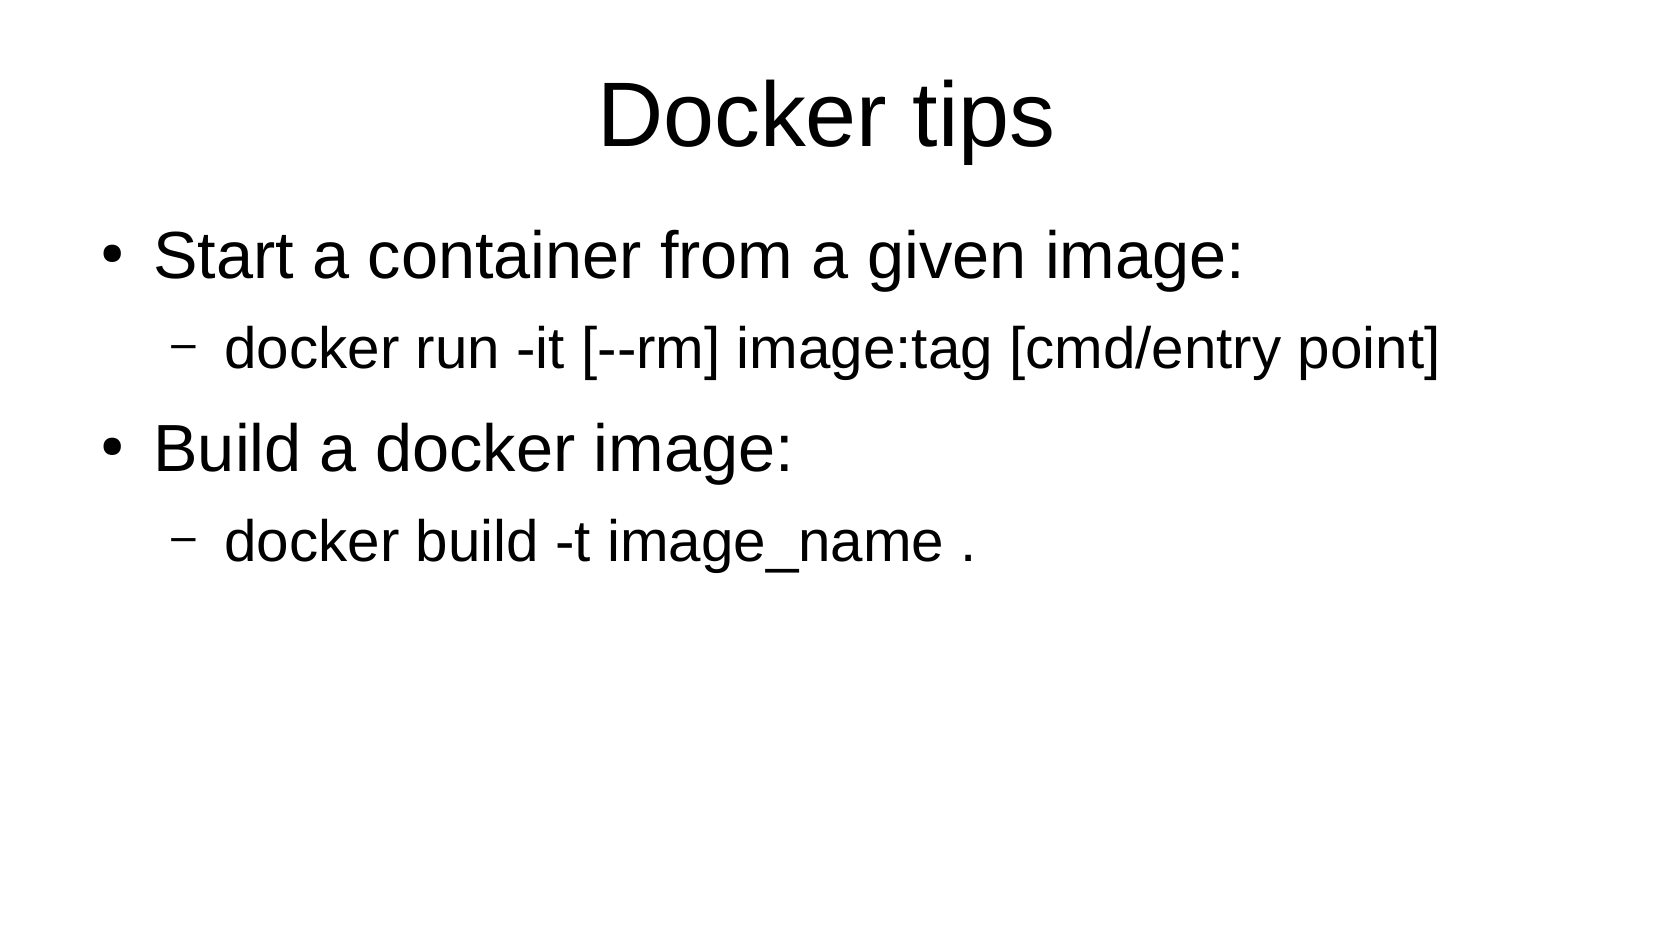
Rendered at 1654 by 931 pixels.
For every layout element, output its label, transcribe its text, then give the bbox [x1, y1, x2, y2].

list Start a container from a given image: docker run -it [--rm] image:tag [cmd/entry point] Build a docker image: docker build -t image_name . [82, 217, 1571, 758]
title Docker tips [82, 37, 1571, 193]
